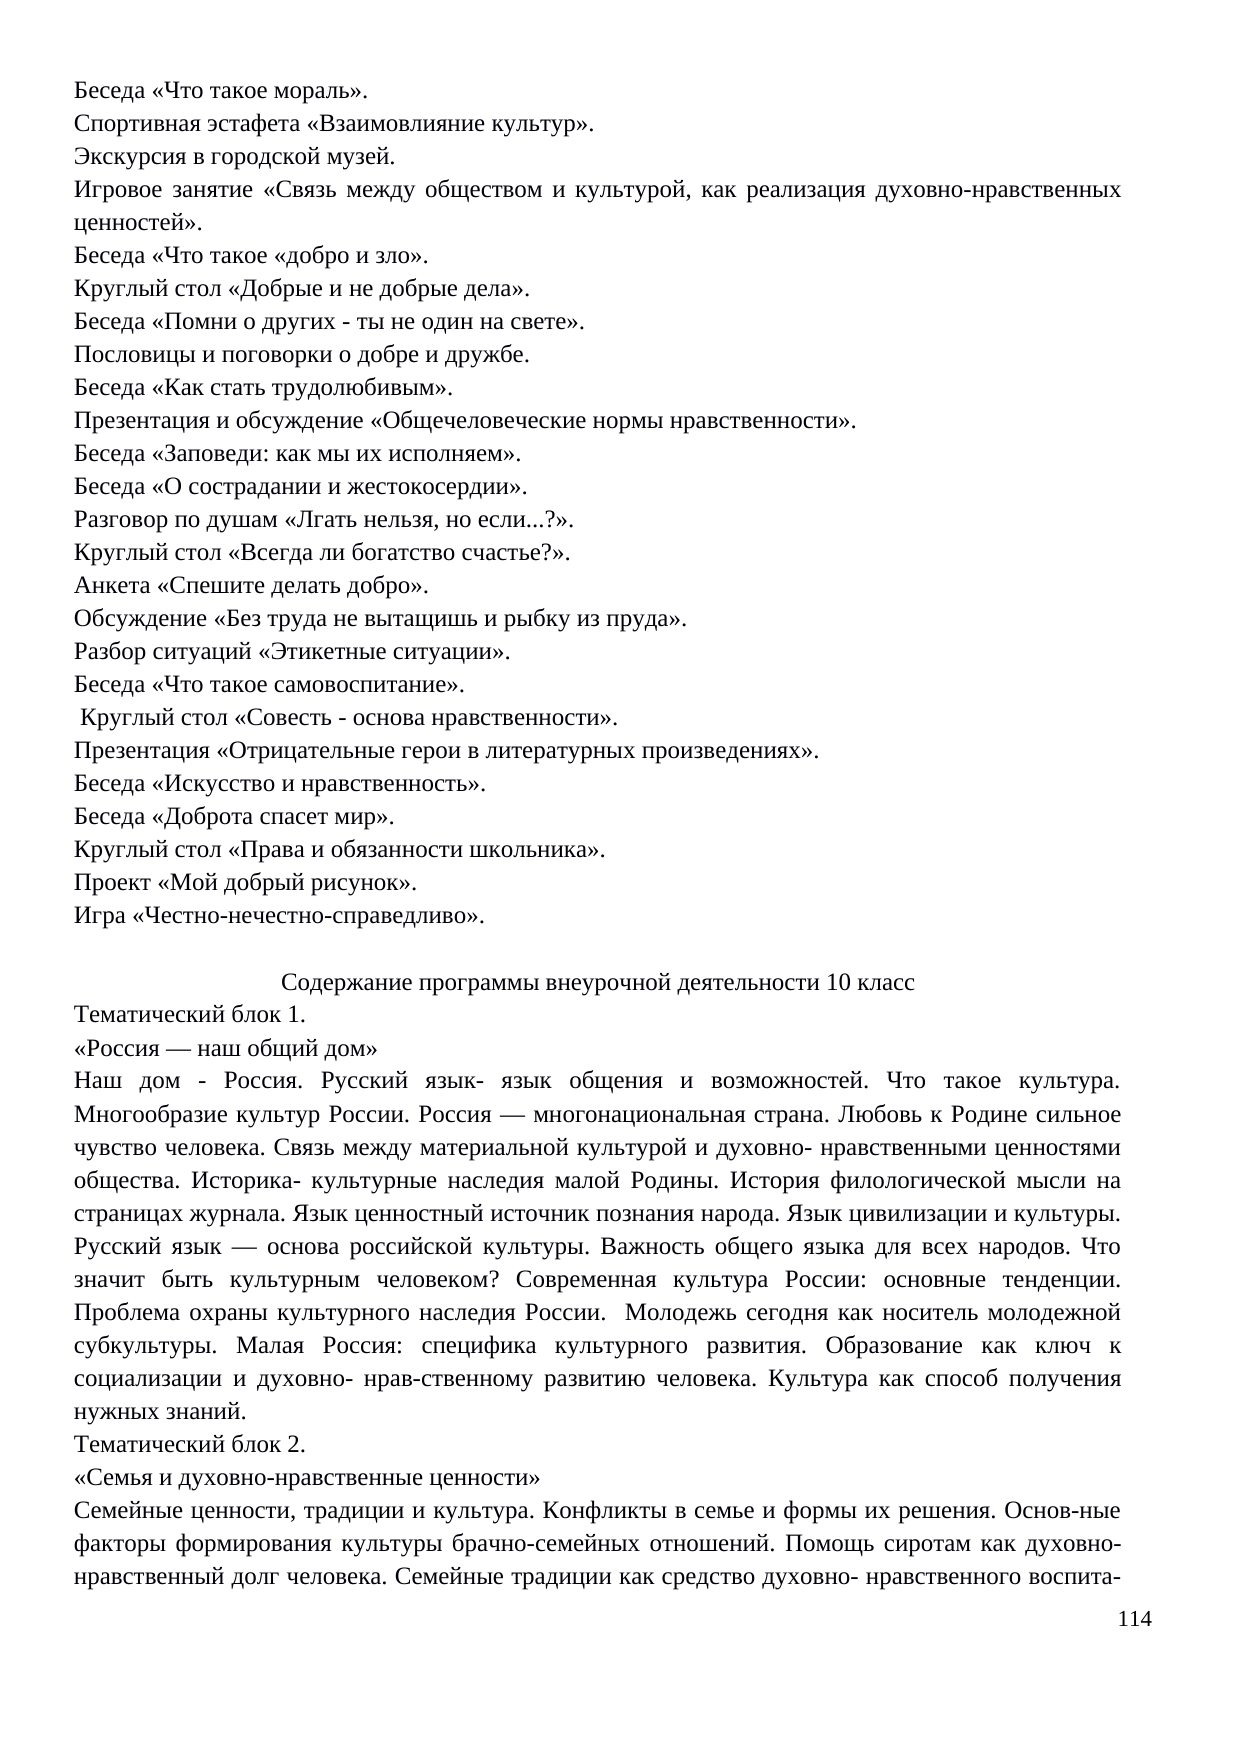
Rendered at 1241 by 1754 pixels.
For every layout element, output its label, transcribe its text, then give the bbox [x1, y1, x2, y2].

text Содержание программы внеурочной деятельности 10 класс [74, 967, 1122, 995]
text Семейные ценности, традиции и культура. Конфликты в семье и формы их решения. Основ-ные факторы формирования культуры брачно-семейных отношений. Помощь сиротам как духовно-нравственный долг человека. Семейные традиции как средство духовно- нравственного воспита- [74, 1495, 1122, 1590]
text Беседа «Заповеди: как мы их исполняем». [74, 438, 1122, 467]
text Игровое занятие «Связь между обществом и культурой, как реализация духовно-нравственных ценностей». [74, 174, 1122, 236]
text Тематический блок 1. [74, 999, 1122, 1028]
text Тематический блок 2. [74, 1429, 1122, 1458]
text «Россия — наш общий дом» [74, 1033, 1122, 1061]
text Круглый стол «Совесть - основа нравственности». [74, 702, 1122, 731]
text Презентация «Отрицательные герои в литературных произведениях». [74, 735, 1122, 764]
text Презентация и обсуждение «Общечеловеческие нормы нравственности». [74, 405, 1122, 434]
text Проект «Мой добрый рисунок». [74, 867, 1122, 896]
text Игра «Честно-нечестно-справедливо». [74, 901, 1122, 929]
text Беседа «Что такое мораль». [74, 75, 1122, 104]
text Беседа «Искусство и нравственность». [74, 768, 1122, 797]
text Разбор ситуаций «Этикетные ситуации». [74, 636, 1122, 665]
text Беседа «Как стать трудолюбивым». [74, 372, 1122, 401]
text Беседа «Что такое самовоспитание». [74, 669, 1122, 698]
text Беседа «О сострадании и жестокосердии». [74, 471, 1122, 500]
text Беседа «Помни о других - ты не один на свете». [74, 306, 1122, 335]
text Анкета «Спешите делать добро». [74, 570, 1122, 599]
text Беседа «Доброта спасет мир». [74, 801, 1122, 830]
text Спортивная эстафета «Взаимовлияние культур». [74, 108, 1122, 137]
text Наш дом - Россия. Русский язык- язык общения и возможностей. Что такое культура. Многообразие культур России. Россия — многонациональная страна. Любовь к Родине сильное чувство человека. Связь между материальной культурой и духовно- нравственными ценностями общества. Историка- культурные наследия малой Родины. История филологической мысли на страницах журнала. Язык ценностный источник познания народа. Язык цивилизации и культуры. Русский язык — основа российской культуры. Важность общего языка для всех народов. Что значит быть культурным человеком? Современная культура России: основные тенденции. Проблема охраны культурного наследия России. Молодежь сегодня как носитель молодежной субкультуры. Малая Россия: специфика культурного развития. Образование как ключ к социализации и духовно- нрав-ственному развитию человека. Культура как способ получения нужных знаний. [74, 1066, 1122, 1424]
text Разговор по душам «Лгать нельзя, но если...?». [74, 504, 1122, 533]
text Круглый стол «Добрые и не добрые дела». [74, 273, 1122, 302]
text Экскурсия в городской музей. [74, 141, 1122, 170]
text «Семья и духовно-нравственные ценности» [74, 1462, 1122, 1491]
text Обсуждение «Без труда не вытащишь и рыбку из пруда». [74, 603, 1122, 632]
text Круглый стол «Права и обязанности школьника». [74, 834, 1122, 863]
text Пословицы и поговорки о добре и дружбе. [74, 339, 1122, 368]
text Круглый стол «Всегда ли богатство счастье?». [74, 537, 1122, 566]
text Беседа «Что такое «добро и зло». [74, 240, 1122, 269]
